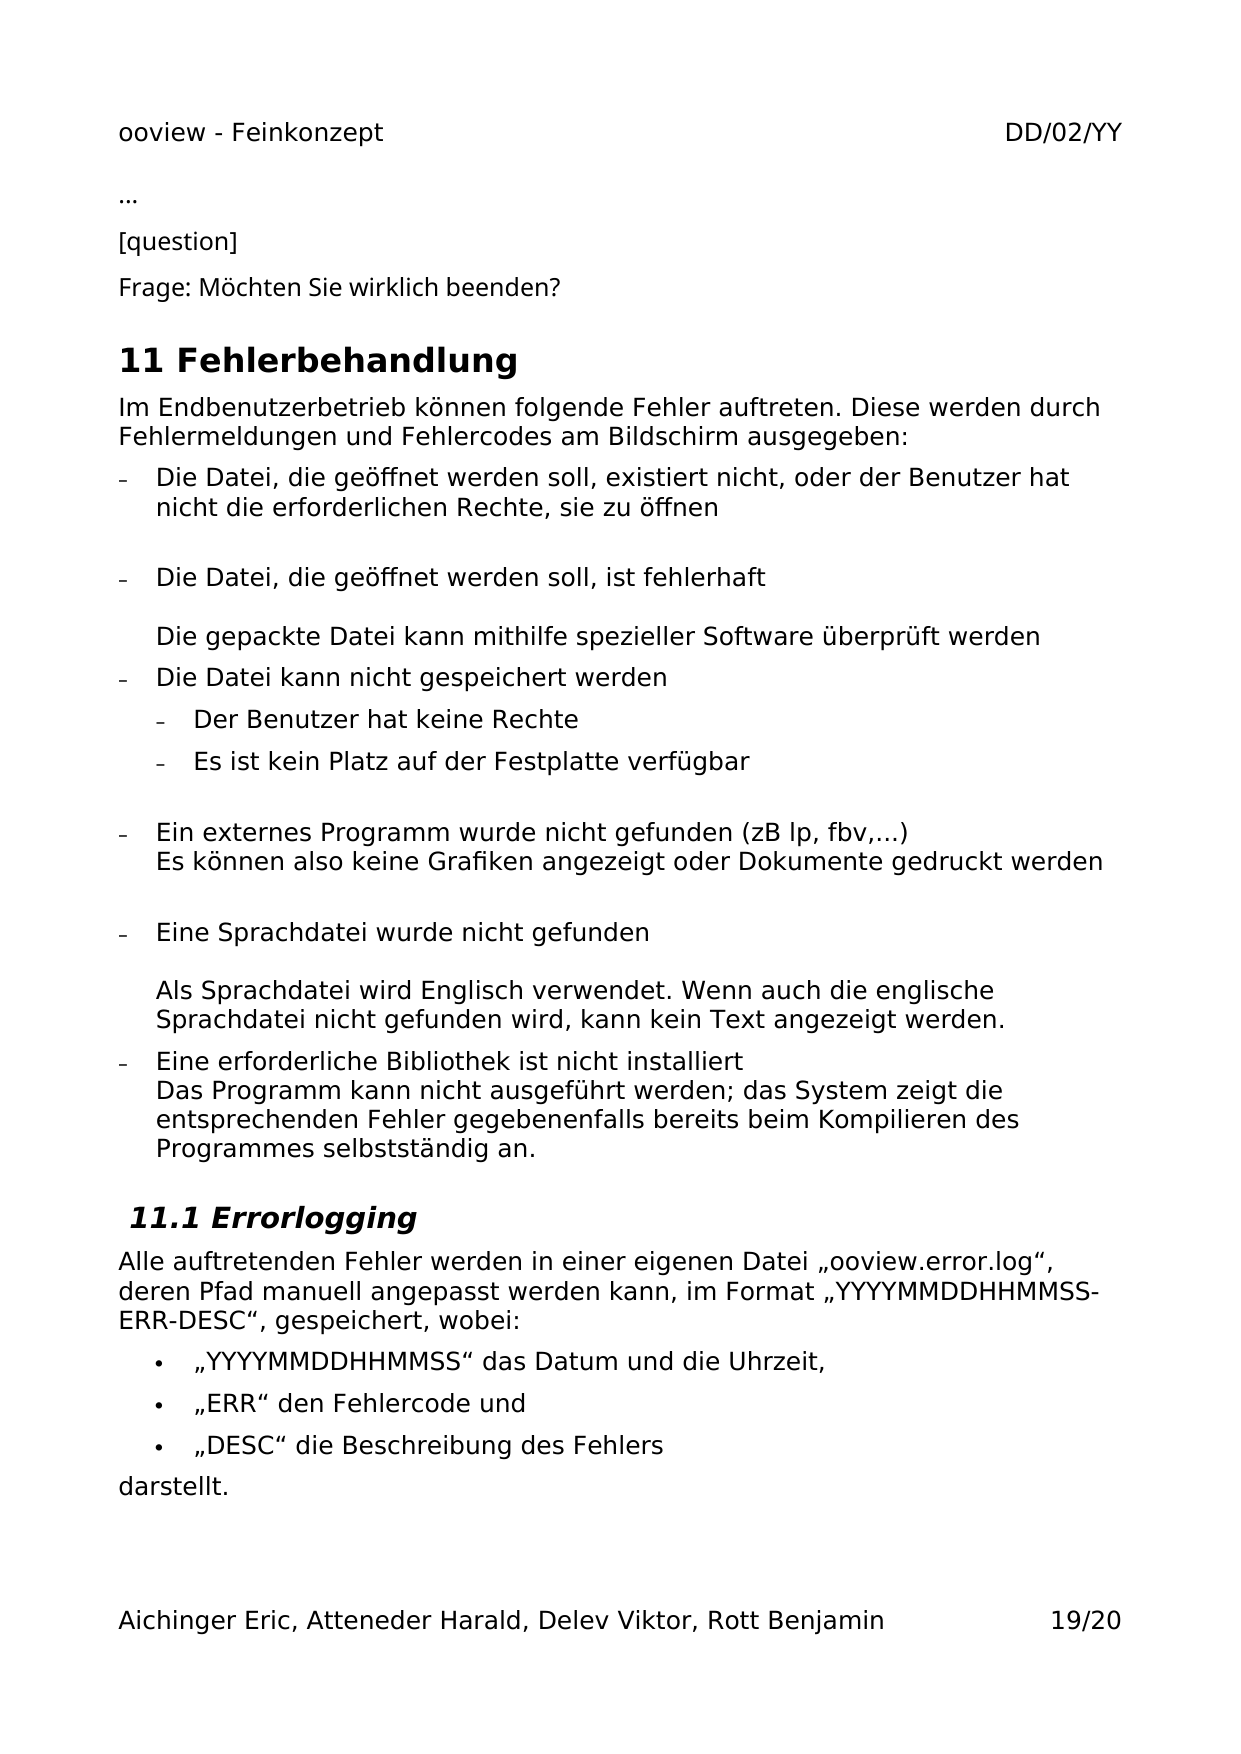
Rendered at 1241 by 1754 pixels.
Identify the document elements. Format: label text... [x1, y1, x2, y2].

text ... [118, 177, 1122, 211]
list „ERR“ den Fehlercode und [156, 1389, 1122, 1418]
list Es ist kein Platz auf der Festplatte verfügbar [156, 747, 1122, 805]
list Die Datei, die geöffnet werden soll, ist fehlerhaft Die gepackte Datei kann mithilfe spezieller Software überprüft werden [118, 564, 1122, 651]
subtitle Fehlerbehandlung [118, 341, 1122, 380]
text darstellt. [118, 1473, 1122, 1502]
list Der Benutzer hat keine Rechte [156, 705, 1122, 734]
text Im Endbenutzerbetrieb können folgende Fehler auftreten. Diese werden durch Fehlermeldungen und Fehlercodes am Bildschirm ausgegeben: [118, 393, 1122, 451]
list Eine erforderliche Bibliothek ist nicht installiert Das Programm kann nicht ausgeführt werden; das System zeigt die entsprechenden Fehler gegebenenfalls bereits beim Kompilieren des Programmes selbstständig an. [118, 1047, 1122, 1164]
text Frage: Möchten Sie wirklich beenden? [118, 270, 1122, 304]
list Die Datei, die geöffnet werden soll, existiert nicht, oder der Benutzer hat nicht die erforderlichen Rechte, sie zu öffnen [118, 464, 1122, 551]
list Eine Sprachdatei wurde nicht gefunden Als Sprachdatei wird Englisch verwendet. Wenn auch die englische Sprachdatei nicht gefunden wird, kann kein Text angezeigt werden. [118, 918, 1122, 1034]
text Alle auftretenden Fehler werden in einer eigenen Datei „ooview.error.log“, deren Pfad manuell angepasst werden kann, im Format „YYYYMMDDHHMMSS-ERR-DESC“, gespeichert, wobei: [118, 1248, 1122, 1335]
text [question] [118, 223, 1122, 257]
list „YYYYMMDDHHMMSS“ das Datum und die Uhrzeit, [156, 1348, 1122, 1377]
subtitle Errorlogging [118, 1201, 1122, 1235]
list Die Datei kann nicht gespeichert werden [118, 664, 1122, 693]
list „DESC“ die Beschreibung des Fehlers [156, 1431, 1122, 1460]
list Ein externes Programm wurde nicht gefunden (zB lp, fbv,...) Es können also keine Grafiken angezeigt oder Dokumente gedruckt werden [118, 818, 1122, 905]
